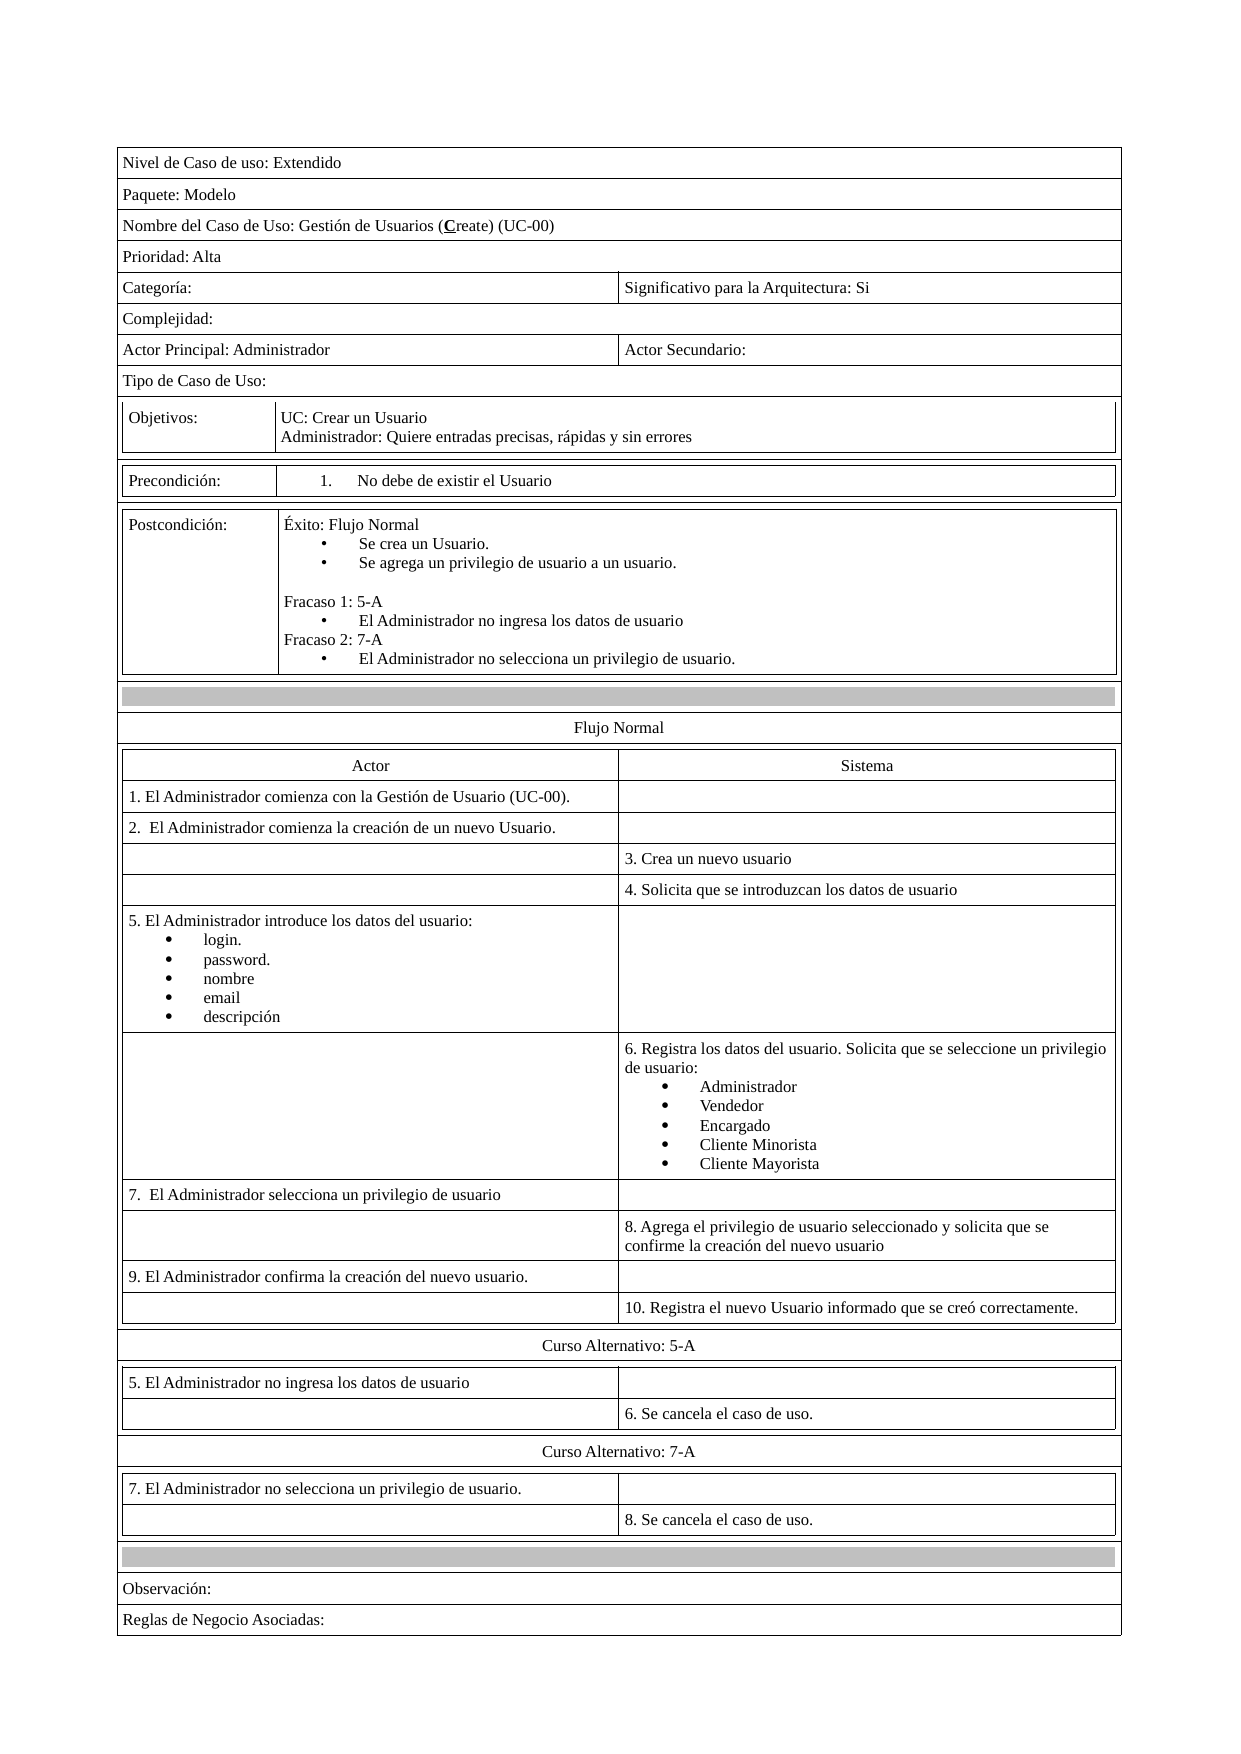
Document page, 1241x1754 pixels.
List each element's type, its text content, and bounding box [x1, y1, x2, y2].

table_header UC: Crear un Usuario Administrador: Quiere entradas precisas, rápidas y sin errores [276, 402, 1115, 452]
table_header Objetivos: [123, 402, 275, 452]
table_header 7. El Administrador no selecciona un privilegio de usuario. [123, 1474, 618, 1504]
table_cell [118, 503, 1121, 681]
table_cell Prioridad: Alta [118, 241, 1121, 271]
table_cell [619, 906, 1115, 1032]
table_cell 3. Crea un nuevo usuario [619, 844, 1115, 874]
table_cell [118, 1542, 1121, 1572]
table_header Actor [123, 750, 618, 780]
table_cell [118, 397, 1121, 458]
table_cell 9. El Administrador confirma la creación del nuevo usuario. [123, 1261, 618, 1292]
table_header No debe de existir el Usuario [277, 466, 1115, 496]
table_cell [123, 1033, 618, 1179]
table_header Precondición: [123, 466, 276, 496]
table_cell Actor Principal: Administrador [118, 335, 618, 365]
table_cell Categoría: [118, 273, 618, 303]
table_cell Flujo Normal [118, 713, 1121, 743]
table_cell 6. Registra los datos del usuario. Solicita que se seleccione un privilegio de usuario: Administrador Vendedor Encargado Cliente Minorista Cliente Mayorista [619, 1033, 1115, 1179]
table_cell Nombre del Caso de Uso: Gestión de Usuarios (Create) (UC-00) [118, 210, 1121, 240]
table_header [619, 1474, 1115, 1504]
table_cell [123, 875, 618, 905]
table_cell Tipo de Caso de Uso: [118, 366, 1121, 396]
table_header [619, 1368, 1115, 1398]
table_cell Actor Secundario: [619, 335, 1121, 365]
table_cell 8. Agrega el privilegio de usuario seleccionado y solicita que se confirme la creación del nuevo usuario [619, 1211, 1115, 1260]
table_cell Reglas de Negocio Asociadas: [118, 1605, 1121, 1634]
table_cell [123, 1211, 618, 1260]
table_cell [619, 1261, 1115, 1292]
table_cell 4. Solicita que se introduzcan los datos de usuario [619, 875, 1115, 905]
table_header Postcondición: [123, 510, 278, 674]
table_cell 5. El Administrador introduce los datos del usuario: login. password. nombre email descripción [123, 906, 618, 1032]
table_cell Significativo para la Arquitectura: Si [619, 273, 1121, 303]
table_cell [118, 744, 1121, 1329]
table_header Sistema [619, 750, 1115, 780]
table_cell [118, 1467, 1121, 1541]
table_cell Paquete: Modelo [118, 179, 1121, 209]
table_cell [123, 844, 618, 874]
table_cell [118, 460, 1121, 502]
table_cell 1. El Administrador comienza con la Gestión de Usuario (UC-00). [123, 781, 618, 811]
table_header 5. El Administrador no ingresa los datos de usuario [123, 1368, 618, 1398]
table_cell Observación: [118, 1573, 1121, 1603]
table_cell [123, 1505, 618, 1535]
table_cell [118, 1361, 1121, 1435]
table_cell [123, 1399, 618, 1429]
table_cell 7. El Administrador selecciona un privilegio de usuario [123, 1180, 618, 1210]
table_cell Complejidad: [118, 304, 1121, 334]
table_cell [619, 813, 1115, 842]
table_cell 2. El Administrador comienza la creación de un nuevo Usuario. [123, 813, 618, 842]
table_cell [619, 1180, 1115, 1210]
table_header Éxito: Flujo Normal Se crea un Usuario. Se agrega un privilegio de usuario a un usuario. Fracaso 1: 5-A El Administrador no ingresa los datos de usuario Fracaso 2: 7-A El Administrador no selecciona un privilegio de usuario. [279, 510, 1116, 674]
table_cell [619, 781, 1115, 811]
table_header Nivel de Caso de uso: Extendido [118, 148, 1121, 178]
table_cell [123, 1293, 618, 1323]
table_cell 6. Se cancela el caso de uso. [619, 1399, 1115, 1429]
table_cell Curso Alternativo: 7-A [118, 1436, 1121, 1466]
table_cell 8. Se cancela el caso de uso. [619, 1505, 1115, 1535]
table_cell 10. Registra el nuevo Usuario informado que se creó correctamente. [619, 1293, 1115, 1323]
table_cell Curso Alternativo: 5-A [118, 1330, 1121, 1360]
table_cell [118, 682, 1121, 712]
